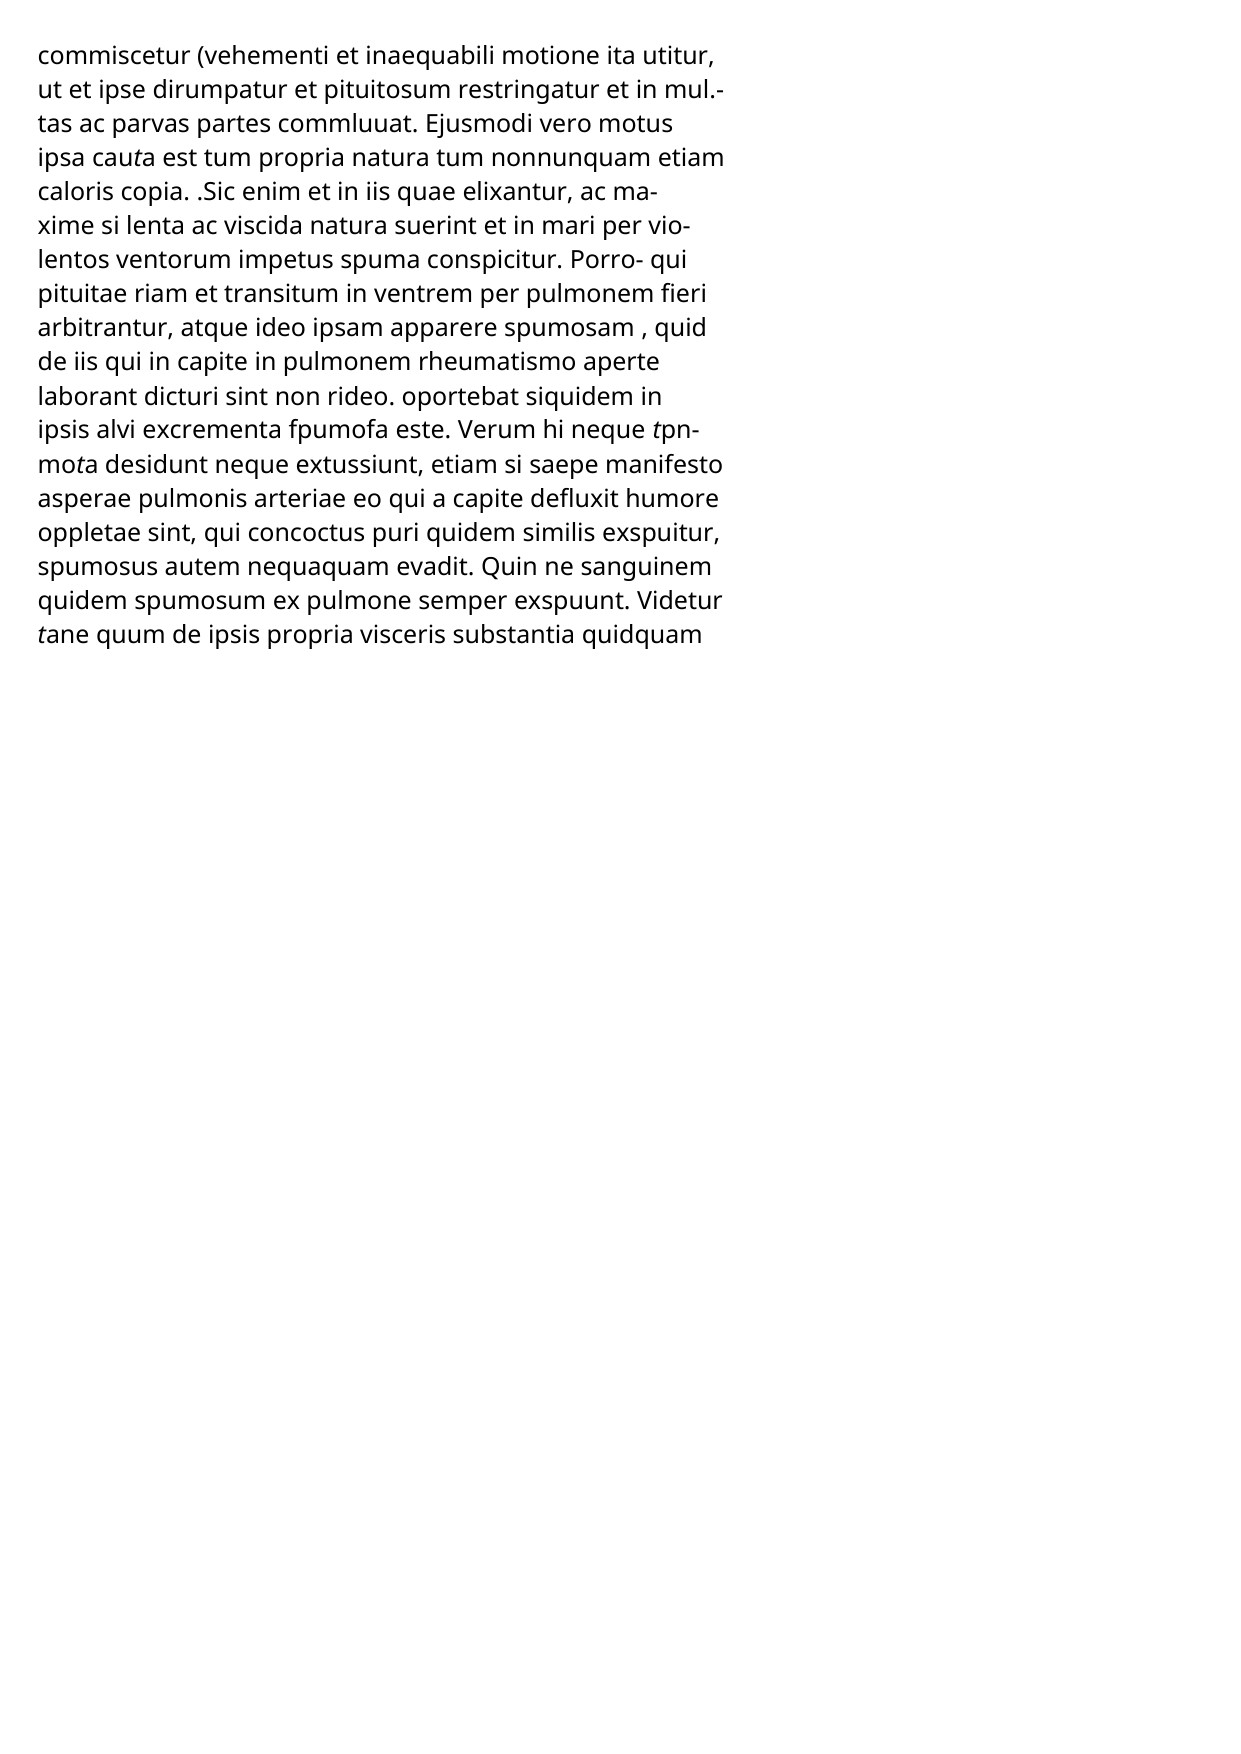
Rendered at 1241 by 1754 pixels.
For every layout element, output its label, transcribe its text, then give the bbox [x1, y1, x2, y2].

text commiscetur (vehementi et inaequabili motione ita utitur, ut et ipse dirumpatur et pituitosum restringatur et in mul.- tas ac parvas partes commluuat. Ejusmodi vero motus ipsa cauta est tum propria natura tum nonnunquam etiam caloris copia. .Sic enim et in iis quae elixantur, ac ma- xime si lenta ac viscida natura suerint et in mari per vio- lentos ventorum impetus spuma conspicitur. Porro- qui pituitae riam et transitum in ventrem per pulmonem fieri arbitrantur, atque ideo ipsam apparere spumosam , quid de iis qui in capite in pulmonem rheumatismo aperte laborant dicturi sint non rideo. oportebat siquidem in ipsis alvi excrementa fpumofa este. Verum hi neque tpn- mota desidunt neque extussiunt, etiam si saepe manifesto asperae pulmonis arteriae eo qui a capite defluxit humore oppletae sint, qui concoctus puri quidem similis exspuitur, spumosus autem nequaquam evadit. Quin ne sanguinem quidem spumosum ex pulmone semper exspuunt. Videtur tane quum de ipsis propria visceris substantia quidquam [37, 37, 1203, 651]
